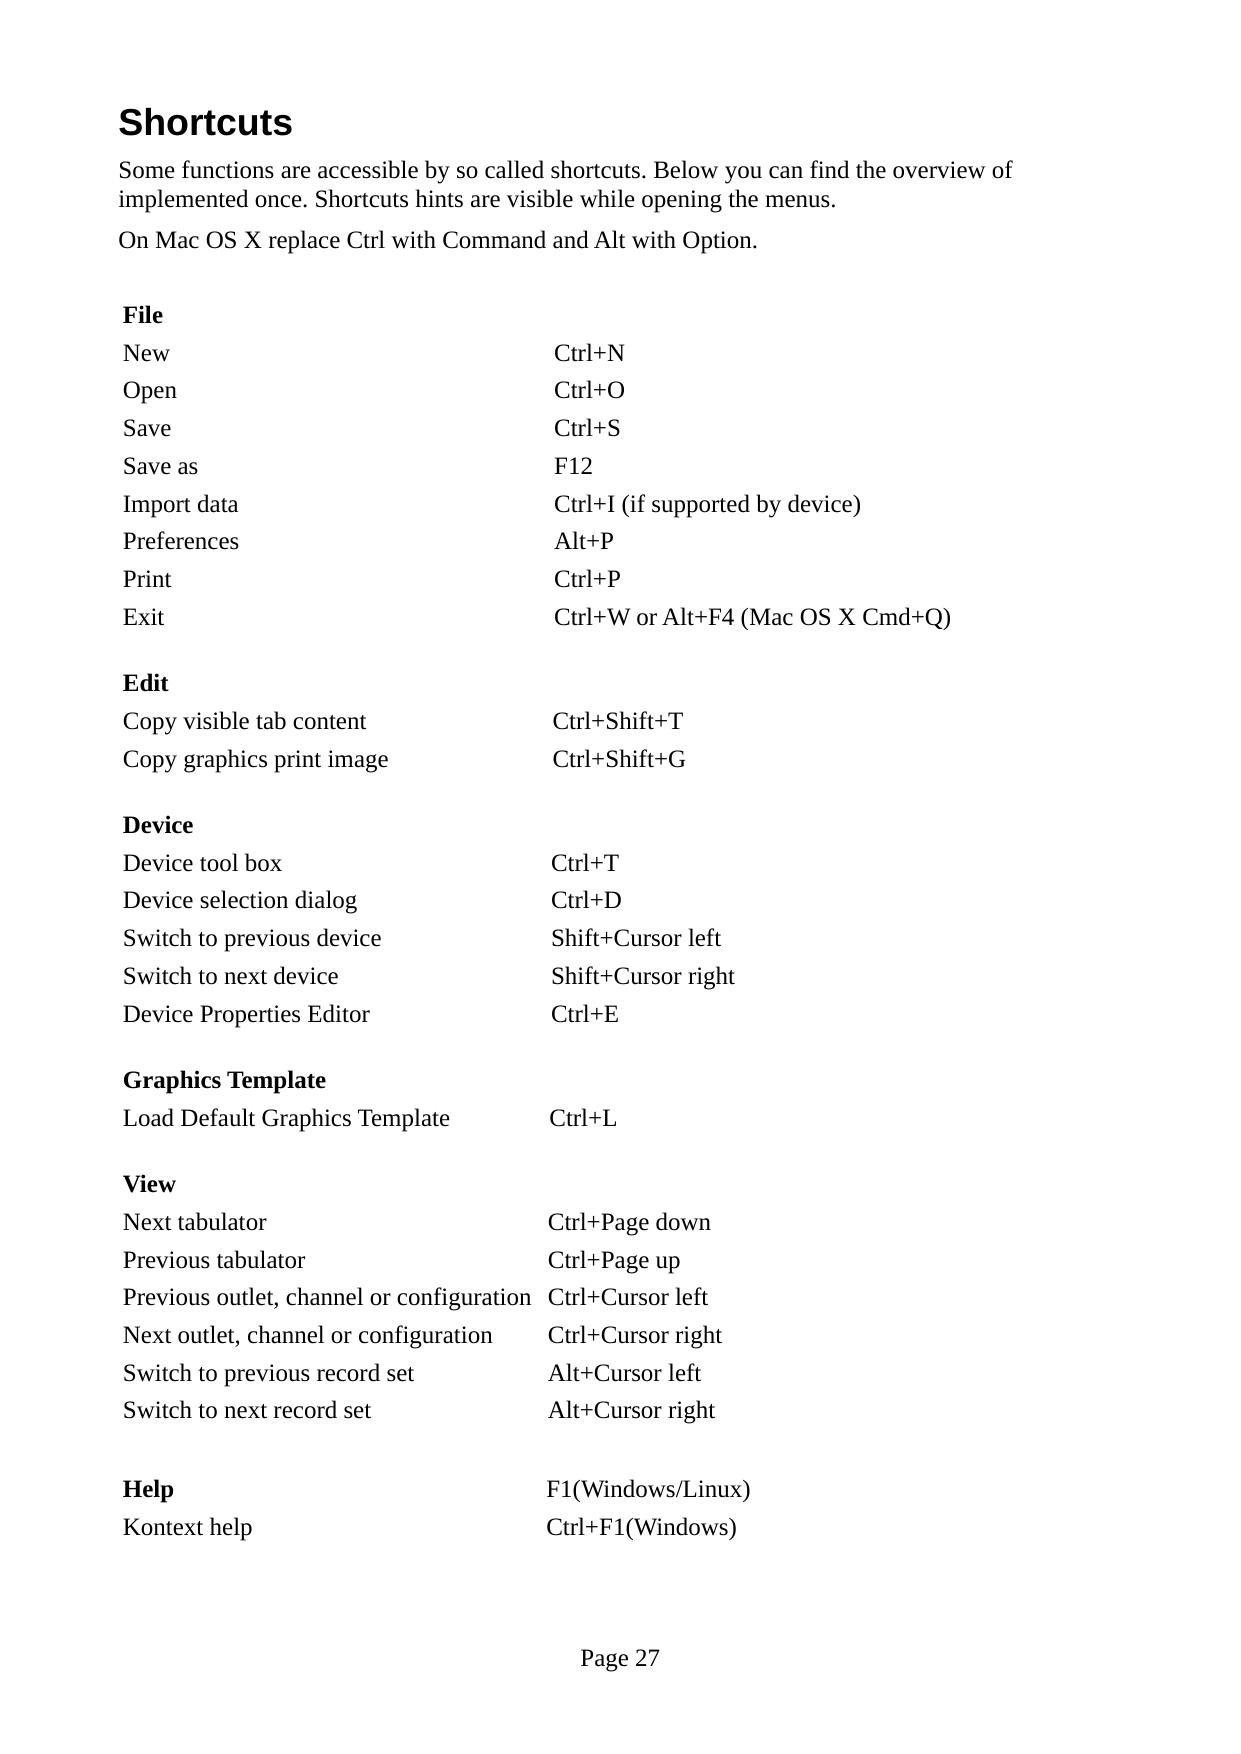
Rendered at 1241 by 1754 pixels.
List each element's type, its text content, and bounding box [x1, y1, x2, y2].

table_header [545, 1061, 1012, 1098]
table_header F1(Windows/Linux) [542, 1470, 1013, 1508]
table_header [543, 1165, 1013, 1202]
table_cell Copy visible tab content [118, 701, 548, 739]
table_header Edit [118, 664, 548, 701]
table_cell Exit [118, 597, 549, 635]
table_cell Ctrl+Page down [543, 1203, 1013, 1240]
table_cell Open [118, 371, 549, 409]
table_cell Shift+Cursor right [546, 956, 1010, 994]
table_cell Next outlet, channel or configuration [118, 1316, 543, 1353]
text Some functions are accessible by so called shortcuts. Below you can find the overview of implemented once. Shortcuts hints are visible while opening the menus. [118, 156, 1122, 213]
table_cell Ctrl+O [549, 371, 1009, 409]
table_cell Ctrl+I (if supported by device) [549, 484, 1009, 522]
table_header [548, 664, 1007, 701]
table_cell Copy graphics print image [118, 739, 548, 777]
table_cell Ctrl+Cursor right [543, 1316, 1013, 1353]
table_cell Ctrl+Shift+T [548, 701, 1007, 739]
table_cell Ctrl+Shift+G [548, 739, 1007, 777]
table_cell Save as [118, 446, 549, 484]
table_cell Preferences [118, 522, 549, 559]
table_header File [118, 296, 549, 333]
table_cell Ctrl+D [546, 881, 1010, 919]
table_cell Ctrl+P [549, 560, 1009, 597]
table_cell Previous tabulator [118, 1240, 543, 1278]
table_header Help [118, 1470, 542, 1508]
table_cell Shift+Cursor left [546, 919, 1010, 956]
table_header View [118, 1165, 543, 1202]
table_header Device [118, 806, 546, 843]
table_cell Switch to previous device [118, 919, 546, 956]
table_cell Device Properties Editor [118, 994, 546, 1032]
table_cell Alt+Cursor left [543, 1353, 1013, 1391]
table_header [546, 806, 1010, 843]
text On Mac OS X replace Ctrl with Command and Alt with Option. [118, 226, 1122, 254]
table_cell Alt+P [549, 522, 1009, 559]
table_cell Kontext help [118, 1508, 542, 1545]
table_cell Ctrl+L [545, 1098, 1012, 1136]
table_cell Switch to previous record set [118, 1353, 543, 1391]
table_cell Load Default Graphics Template [118, 1098, 545, 1136]
table_cell Alt+Cursor right [543, 1391, 1013, 1429]
table_cell Ctrl+S [549, 409, 1009, 446]
table_cell Ctrl+E [546, 994, 1010, 1032]
table_header Graphics Template [118, 1061, 545, 1098]
table_cell Device selection dialog [118, 881, 546, 919]
table_cell Switch to next record set [118, 1391, 543, 1429]
table_cell Print [118, 560, 549, 597]
table_cell Ctrl+N [549, 333, 1009, 371]
table_cell Ctrl+W or Alt+F4 (Mac OS X Cmd+Q) [549, 597, 1009, 635]
table_header [549, 296, 1009, 333]
table_cell Ctrl+F1(Windows) [542, 1508, 1013, 1545]
table_cell Device tool box [118, 843, 546, 881]
table_cell Save [118, 409, 549, 446]
table_cell F12 [549, 446, 1009, 484]
table_cell Switch to next device [118, 956, 546, 994]
table_cell Ctrl+T [546, 843, 1010, 881]
table_cell Import data [118, 484, 549, 522]
table_cell Previous outlet, channel or configuration [118, 1278, 543, 1316]
subtitle Shortcuts [118, 100, 1122, 143]
table_cell Next tabulator [118, 1203, 543, 1240]
table_cell New [118, 333, 549, 371]
table_cell Ctrl+Cursor left [543, 1278, 1013, 1316]
table_cell Ctrl+Page up [543, 1240, 1013, 1278]
